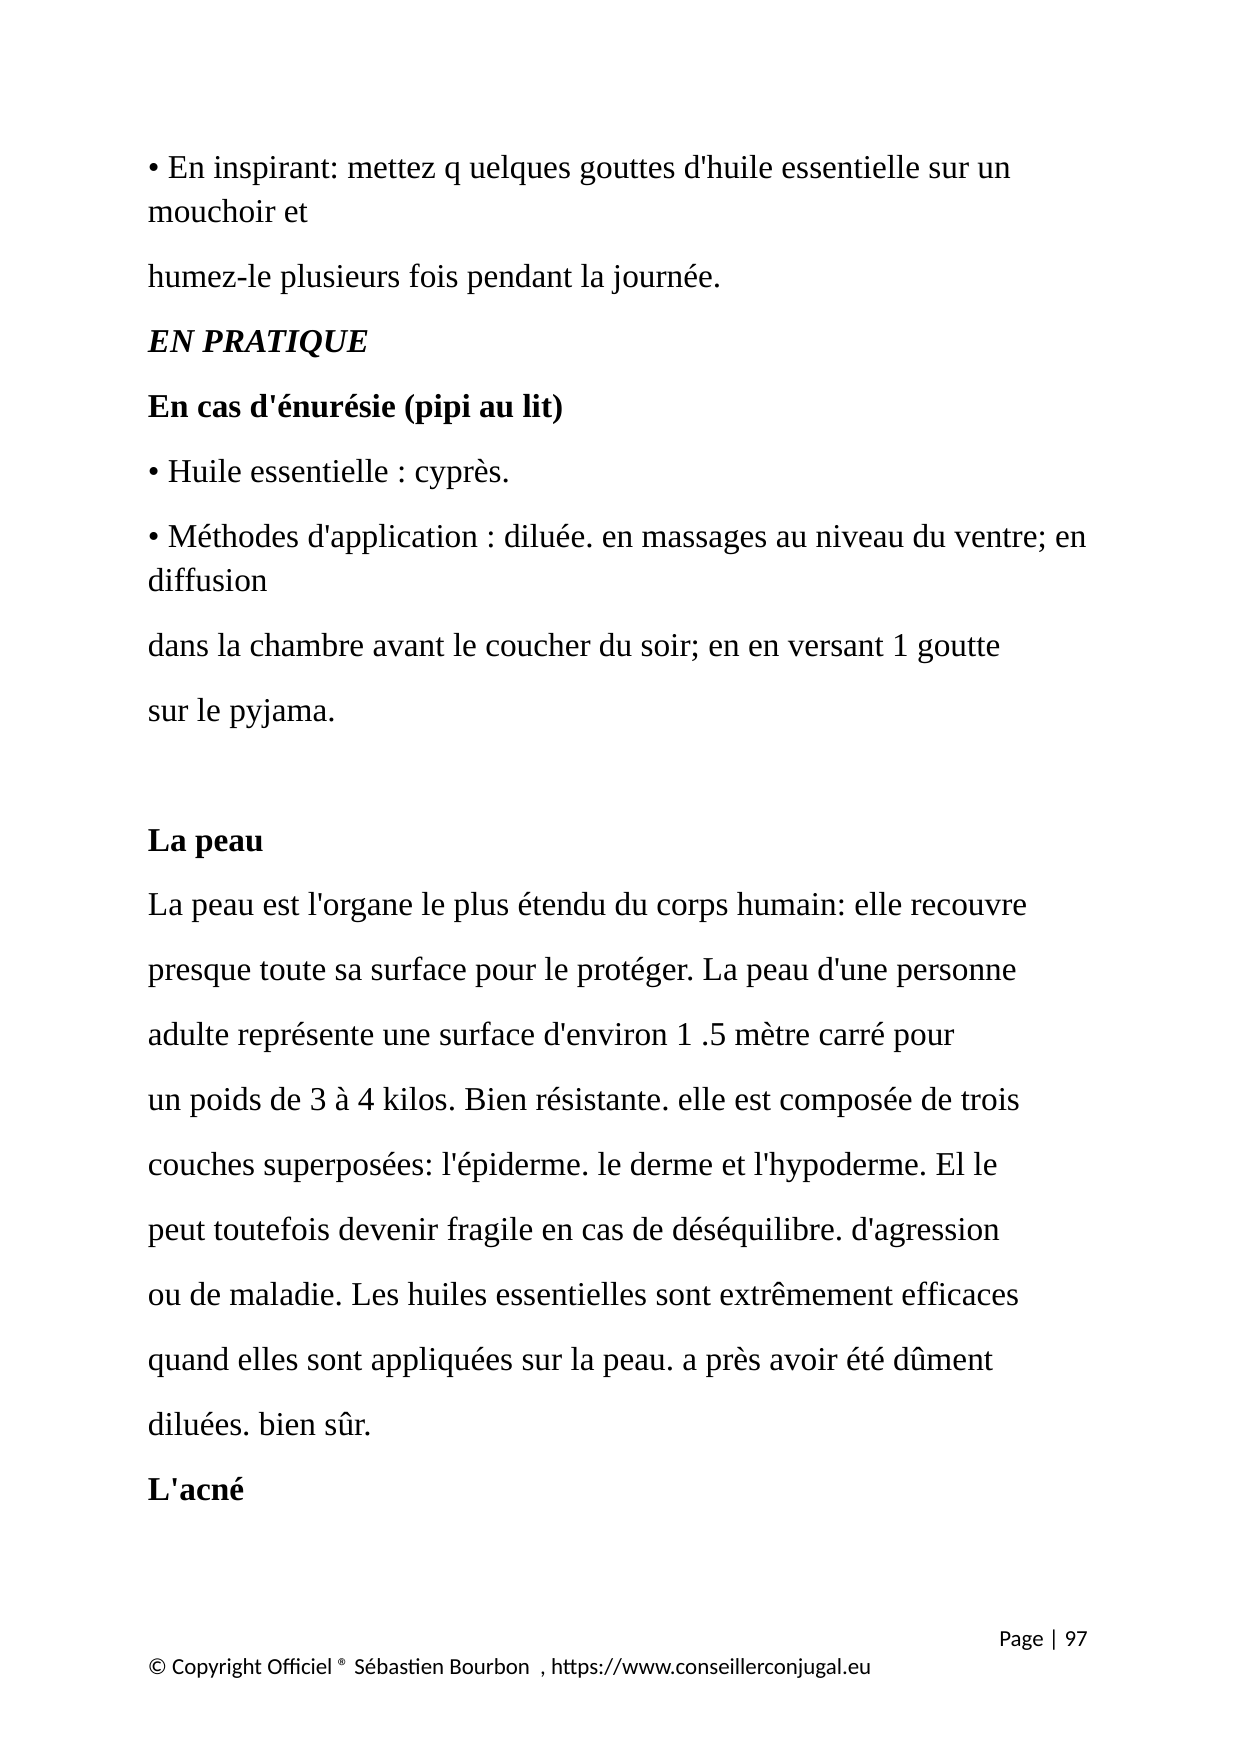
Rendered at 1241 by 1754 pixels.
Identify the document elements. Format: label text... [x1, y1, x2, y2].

text humez-le plusieurs fois pendant la journée. [148, 257, 1093, 295]
text sur le pyjama. [148, 690, 1093, 728]
text EN PRATIQUE [148, 321, 1093, 360]
text • Méthodes d'application : diluée. en massages au niveau du ventre; en diffusion [148, 516, 1093, 598]
text adulte représente une surface d'environ 1 .5 mètre carré pour [148, 1014, 1093, 1053]
text ou de maladie. Les huiles essentielles sont extrêmement efficaces [148, 1274, 1093, 1312]
text presque toute sa surface pour le protéger. La peau d'une personne [148, 949, 1093, 988]
text dans la chambre avant le coucher du soir; en en versant 1 goutte [148, 625, 1093, 663]
text • Huile essentielle : cyprès. [148, 451, 1093, 489]
text peut toutefois devenir fragile en cas de déséquilibre. d'agression [148, 1209, 1093, 1247]
text • En inspirant: mettez q uelques gouttes d'huile essentielle sur un mouchoir et [148, 148, 1093, 230]
text La peau [148, 820, 1093, 858]
text diluées. bien sûr. [148, 1404, 1093, 1442]
text La peau est l'organe le plus étendu du corps humain: elle recouvre [148, 885, 1093, 923]
text un poids de 3 à 4 kilos. Bien résistante. elle est composée de trois [148, 1079, 1093, 1118]
text En cas d'énurésie (pipi au lit) [148, 386, 1093, 425]
text quand elles sont appliquées sur la peau. a près avoir été dûment [148, 1339, 1093, 1377]
text L'acné [148, 1469, 1093, 1507]
text couches superposées: l'épiderme. le derme et l'hypoderme. El le [148, 1144, 1093, 1183]
